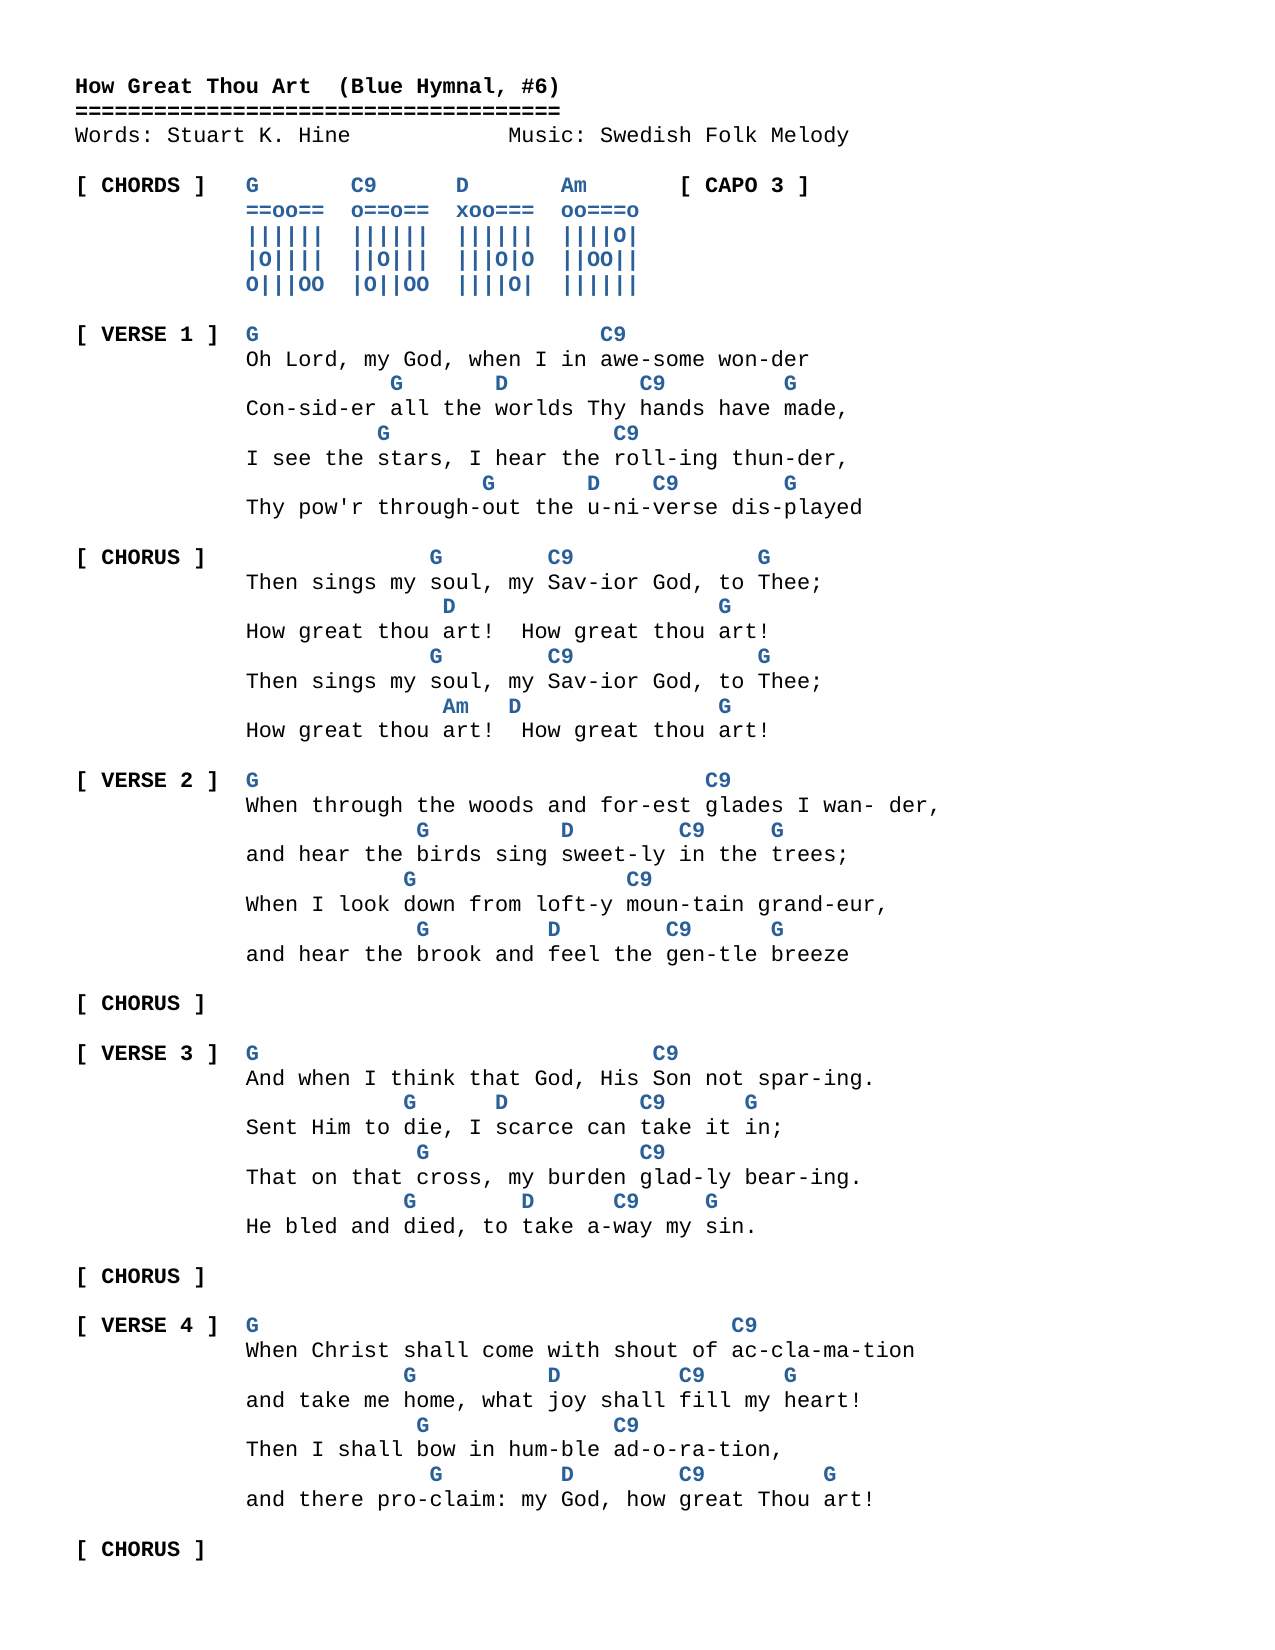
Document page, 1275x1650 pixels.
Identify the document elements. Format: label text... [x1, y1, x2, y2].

text Oh Lord, my God, when I in awe-some won-der [75, 348, 1200, 372]
text and there pro-claim: my God, how great Thou art! [75, 1488, 1200, 1513]
text When Christ shall come with shout of ac-cla-ma-tion [75, 1339, 1200, 1364]
text Then sings my soul, my Sav-ior God, to Thee; [75, 670, 1200, 695]
text G D C9 G [75, 918, 1200, 943]
text [ VERSE 2 ] G C9 [75, 769, 1200, 794]
text G D C9 G [75, 372, 1200, 397]
text That on that cross, my burden glad-ly bear-ing. [75, 1166, 1200, 1191]
text G D C9 G [75, 1091, 1200, 1116]
text How great thou art! How great thou art! [75, 620, 1200, 645]
text Con-sid-er all the worlds Thy hands have made, [75, 397, 1200, 422]
text ==oo== o==o== xoo=== oo===o [75, 199, 1200, 224]
text G D C9 G [75, 1191, 1200, 1215]
text [ VERSE 4 ] G C9 [75, 1314, 1200, 1339]
text G D C9 G [75, 1463, 1200, 1488]
text Then I shall bow in hum-ble ad-o-ra-tion, [75, 1438, 1200, 1463]
text [ CHORUS ] [75, 992, 1200, 1017]
text and hear the brook and feel the gen-tle breeze [75, 943, 1200, 967]
text [ VERSE 1 ] G C9 [75, 323, 1200, 348]
text |O|||| ||O||| |||O|O ||OO|| [75, 248, 1200, 273]
text When I look down from loft-y moun-tain grand-eur, [75, 893, 1200, 918]
text And when I think that God, His Son not spar-ing. [75, 1067, 1200, 1091]
text G C9 [75, 1141, 1200, 1166]
text [ VERSE 3 ] G C9 [75, 1042, 1200, 1067]
text When through the woods and for-est glades I wan- der, [75, 794, 1200, 819]
text Am D G [75, 695, 1200, 719]
text [ CHORUS ] [75, 1538, 1200, 1562]
text G C9 [75, 422, 1200, 447]
text How Great Thou Art (Blue Hymnal, #6) [75, 75, 1200, 100]
text G C9 [75, 868, 1200, 893]
text Words: Stuart K. Hine Music: Swedish Folk Melody [75, 124, 1200, 149]
text G D C9 G [75, 472, 1200, 496]
text ===================================== [75, 100, 1200, 124]
text O|||OO |O||OO ||||O| |||||| [75, 273, 1200, 298]
text I see the stars, I hear the roll-ing thun-der, [75, 447, 1200, 472]
text [ CHORUS ] G C9 G [75, 546, 1200, 571]
text D G [75, 596, 1200, 620]
text Then sings my soul, my Sav-ior God, to Thee; [75, 571, 1200, 596]
text G C9 G [75, 645, 1200, 670]
text [ CHORUS ] [75, 1265, 1200, 1290]
text How great thou art! How great thou art! [75, 719, 1200, 744]
text Thy pow'r through-out the u-ni-verse dis-played [75, 496, 1200, 521]
text He bled and died, to take a-way my sin. [75, 1215, 1200, 1240]
text Sent Him to die, I scarce can take it in; [75, 1116, 1200, 1141]
text and hear the birds sing sweet-ly in the trees; [75, 843, 1200, 868]
text G D C9 G [75, 1364, 1200, 1389]
text |||||| |||||| |||||| ||||O| [75, 224, 1200, 248]
text [ CHORDS ] G C9 D Am [ CAPO 3 ] [75, 174, 1200, 199]
text G C9 [75, 1414, 1200, 1438]
text and take me home, what joy shall fill my heart! [75, 1389, 1200, 1414]
text G D C9 G [75, 819, 1200, 843]
